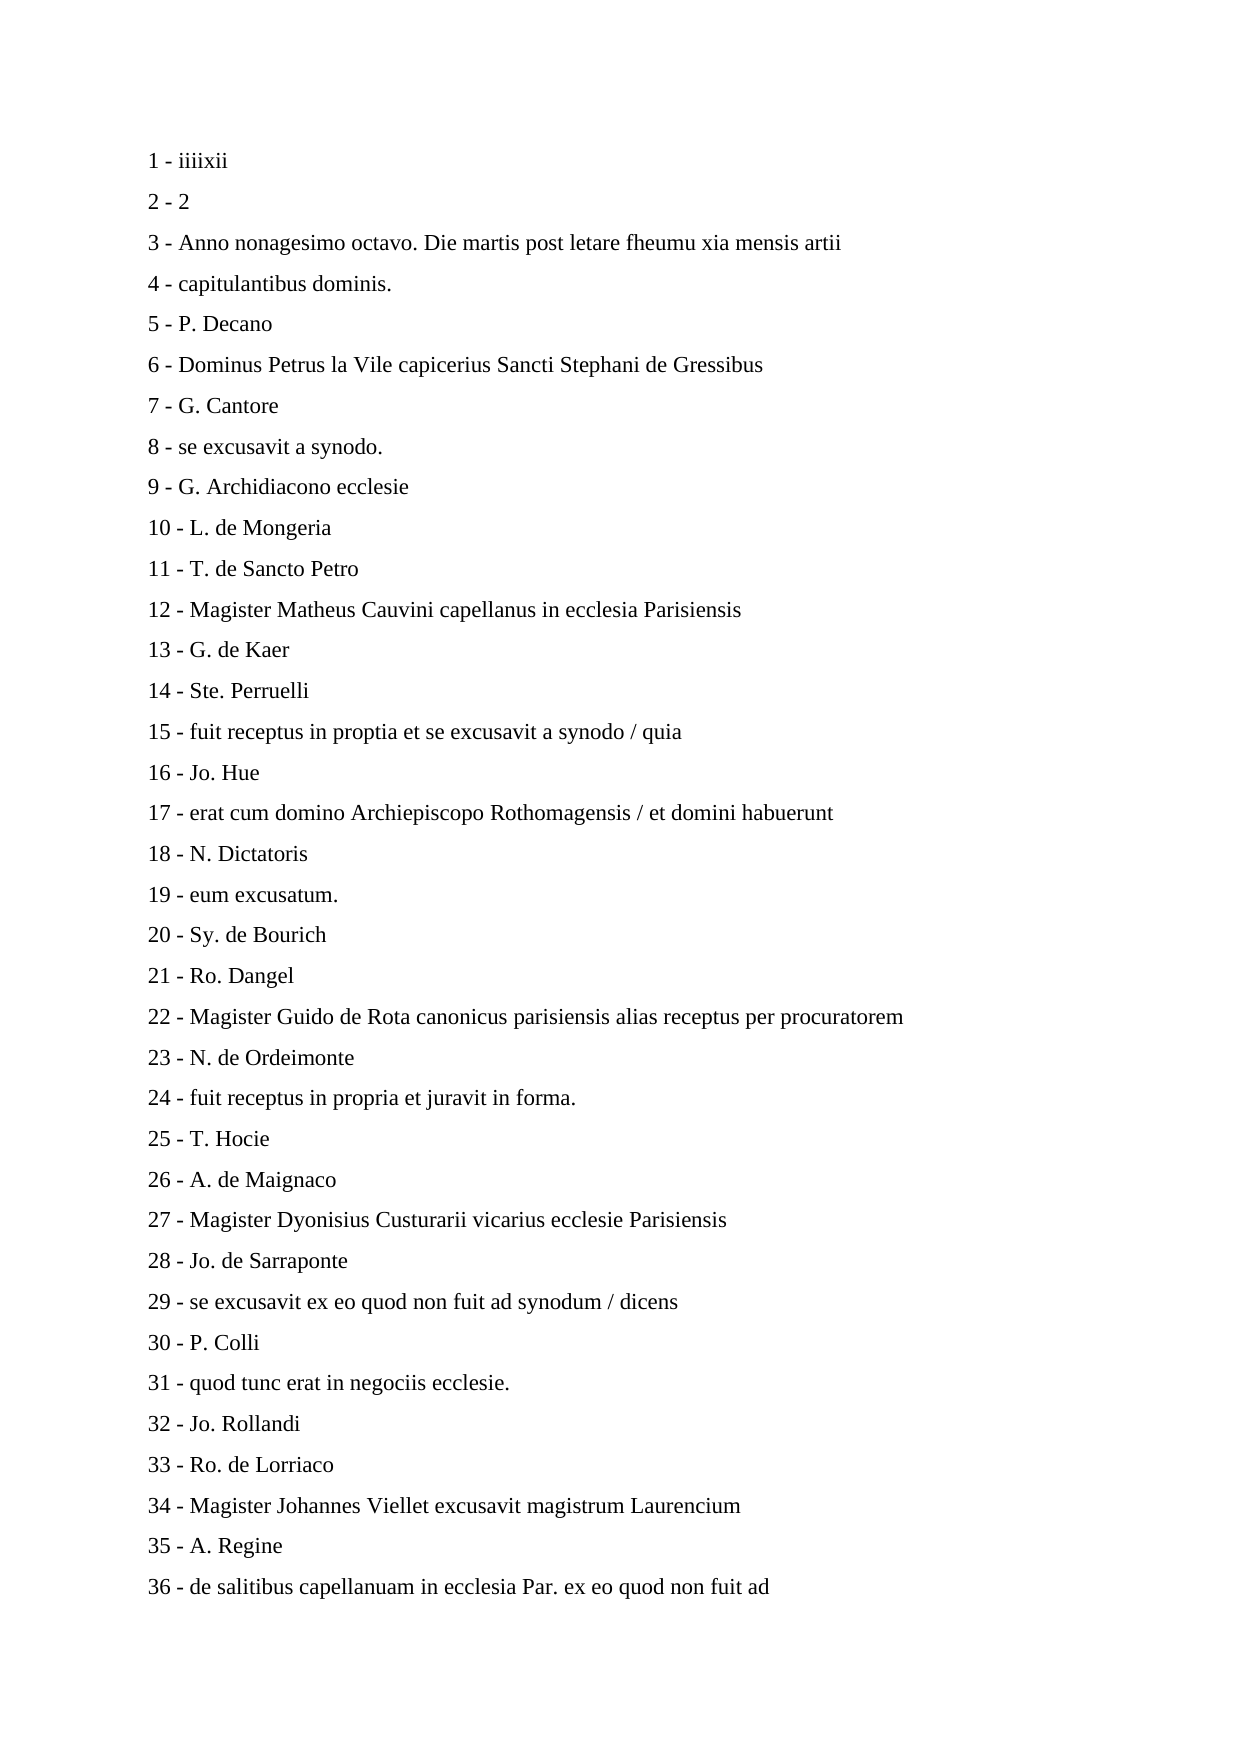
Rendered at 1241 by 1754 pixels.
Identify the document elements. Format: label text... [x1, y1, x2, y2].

text 11 - T. de Sancto Petro [148, 555, 1093, 581]
text 35 - A. Regine [148, 1532, 1093, 1559]
text 15 - fuit receptus in proptia et se excusavit a synodo / quia [148, 718, 1093, 744]
text 6 - Dominus Petrus la Vile capicerius Sancti Stephani de Gressibus [148, 351, 1093, 378]
text 1 - iiiixii [148, 148, 1093, 174]
text 23 - N. de Ordeimonte [148, 1044, 1093, 1070]
text 25 - T. Hocie [148, 1125, 1093, 1151]
text 27 - Magister Dyonisius Custurarii vicarius ecclesie Parisiensis [148, 1207, 1093, 1233]
text 32 - Jo. Rollandi [148, 1410, 1093, 1437]
text 26 - A. de Maignaco [148, 1166, 1093, 1192]
text 14 - Ste. Perruelli [148, 677, 1093, 703]
text 17 - erat cum domino Archiepiscopo Rothomagensis / et domini habuerunt [148, 799, 1093, 826]
text 7 - G. Cantore [148, 392, 1093, 418]
text 31 - quod tunc erat in negociis ecclesie. [148, 1369, 1093, 1396]
text 29 - se excusavit ex eo quod non fuit ad synodum / dicens [148, 1288, 1093, 1314]
text 21 - Ro. Dangel [148, 962, 1093, 988]
text 24 - fuit receptus in propria et juravit in forma. [148, 1084, 1093, 1111]
text 2 - 2 [148, 188, 1093, 215]
text 4 - capitulantibus dominis. [148, 270, 1093, 296]
text 30 - P. Colli [148, 1329, 1093, 1355]
text 19 - eum excusatum. [148, 881, 1093, 907]
text 18 - N. Dictatoris [148, 840, 1093, 866]
text 16 - Jo. Hue [148, 758, 1093, 785]
text 8 - se excusavit a synodo. [148, 433, 1093, 459]
text 5 - P. Decano [148, 311, 1093, 337]
text 13 - G. de Kaer [148, 636, 1093, 663]
text 28 - Jo. de Sarraponte [148, 1247, 1093, 1274]
text 9 - G. Archidiacono ecclesie [148, 473, 1093, 500]
text 36 - de salitibus capellanuam in ecclesia Par. ex eo quod non fuit ad [148, 1573, 1093, 1599]
text 12 - Magister Matheus Cauvini capellanus in ecclesia Parisiensis [148, 596, 1093, 622]
text 3 - Anno nonagesimo octavo. Die martis post letare fheumu xia mensis artii [148, 229, 1093, 255]
text 10 - L. de Mongeria [148, 514, 1093, 541]
text 20 - Sy. de Bourich [148, 921, 1093, 948]
text 22 - Magister Guido de Rota canonicus parisiensis alias receptus per procuratorem [148, 1003, 1093, 1029]
text 33 - Ro. de Lorriaco [148, 1451, 1093, 1477]
text 34 - Magister Johannes Viellet excusavit magistrum Laurencium [148, 1492, 1093, 1518]
